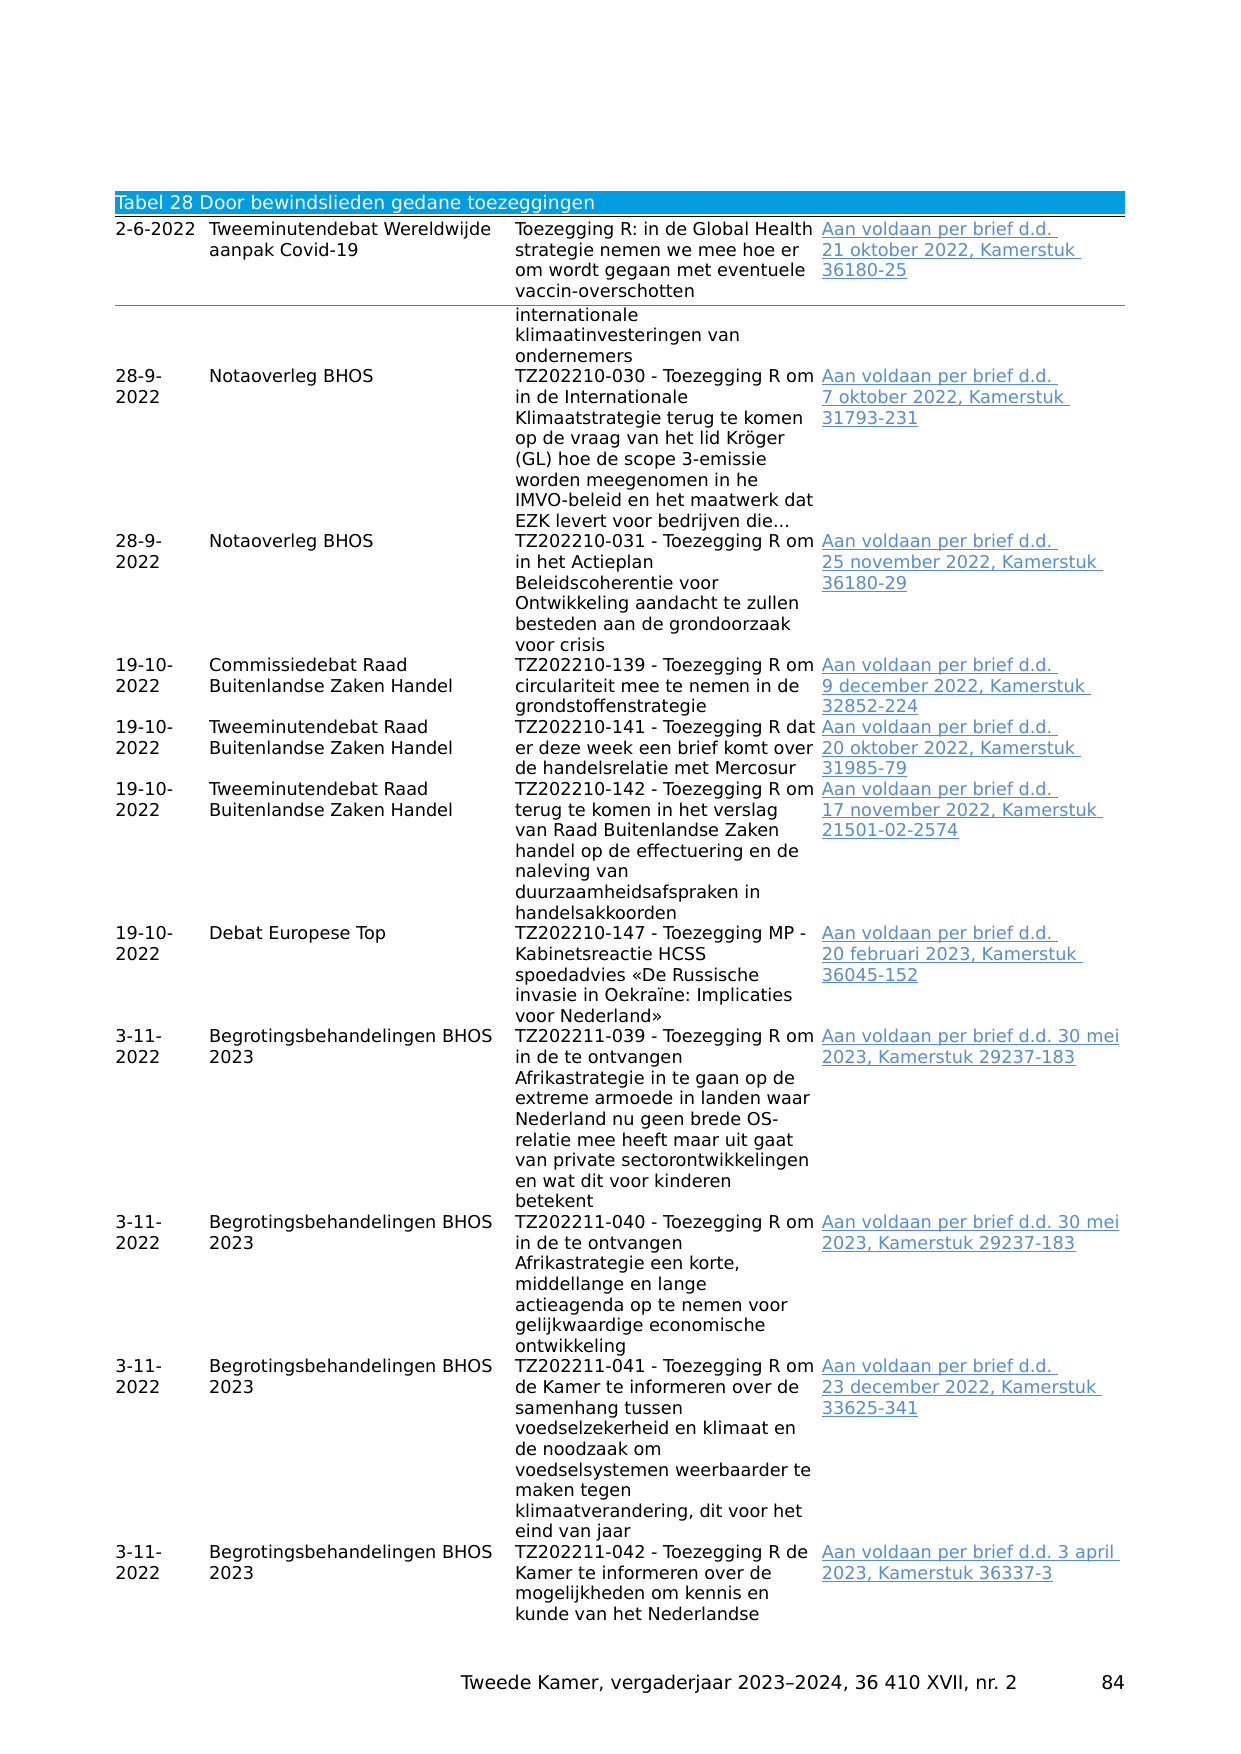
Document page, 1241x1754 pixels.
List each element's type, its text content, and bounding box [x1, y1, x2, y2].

table_cell 19-10-2022 [115, 923, 206, 1026]
table_cell [206, 306, 512, 366]
table_cell 2-6-2022 [115, 217, 206, 304]
table_cell Tweeminutendebat Wereldwijde aanpak Covid-19 [206, 217, 512, 304]
table_cell 28-9-2022 [115, 531, 206, 655]
table_cell Tweeminutendebat Raad Buitenlandse Zaken Handel [206, 779, 512, 923]
table_cell Begrotingsbehandelingen BHOS 2023 [206, 1026, 512, 1212]
table_cell TZ202210-030 - Toezegging R om in de Internationale Klimaatstrategie terug te komen op de vraag van het lid Kröger (GL) hoe de scope 3-emissie worden meegenomen in he IMVO-beleid en het maatwerk dat EZK levert voor bedrijven die... [512, 366, 819, 531]
table_cell TZ202210-142 - Toezegging R om terug te komen in het verslag van Raad Buitenlandse Zaken handel op de effectuering en de naleving van duurzaamheidsafspraken in handelsakkoorden [512, 779, 819, 923]
table_cell Aan voldaan per brief d.d. 30 mei 2023, Kamerstuk 29237-183 [819, 1026, 1125, 1212]
table_cell Begrotingsbehandelingen BHOS 2023 [206, 1542, 512, 1624]
table_cell 3-11-2022 [115, 1026, 206, 1212]
table_cell 28-9-2022 [115, 366, 206, 531]
table_cell 3-11-2022 [115, 1356, 206, 1542]
table_cell Aan voldaan per brief d.d. 17 november 2022, Kamerstuk 21501-02-2574 [819, 779, 1125, 923]
table_cell 3-11-2022 [115, 1212, 206, 1356]
table_cell TZ202211-040 - Toezegging R om in de te ontvangen Afrikastrategie een korte, middellange en lange actieagenda op te nemen voor gelijkwaardige economische ontwikkeling [512, 1212, 819, 1356]
table_cell internationale klimaatinvesteringen van ondernemers [512, 306, 819, 366]
table_cell Toezegging R: in de Global Health strategie nemen we mee hoe er om wordt gegaan met eventuele vaccin-overschotten [512, 217, 819, 304]
table_cell 19-10-2022 [115, 655, 206, 717]
table_cell Aan voldaan per brief d.d. 25 november 2022, Kamerstuk 36180-29 [819, 531, 1125, 655]
table_cell Aan voldaan per brief d.d. 21 oktober 2022, Kamerstuk 36180-25 [819, 217, 1125, 304]
table_cell Aan voldaan per brief d.d. 30 mei 2023, Kamerstuk 29237-183 [819, 1212, 1125, 1356]
table_cell Debat Europese Top [206, 923, 512, 1026]
table_cell Aan voldaan per brief d.d. 20 oktober 2022, Kamerstuk 31985-79 [819, 717, 1125, 779]
table_cell Begrotingsbehandelingen BHOS 2023 [206, 1356, 512, 1542]
table_cell 19-10-2022 [115, 779, 206, 923]
table_cell Notaoverleg BHOS [206, 366, 512, 531]
table_cell Aan voldaan per brief d.d. 7 oktober 2022, Kamerstuk 31793-231 [819, 366, 1125, 531]
table_cell Aan voldaan per brief d.d. 23 december 2022, Kamerstuk 33625-341 [819, 1356, 1125, 1542]
table_cell TZ202211-042 - Toezegging R de Kamer te informeren over de mogelijkheden om kennis en kunde van het Nederlandse [512, 1542, 819, 1624]
table_cell TZ202210-147 - Toezegging MP - Kabinetsreactie HCSS spoedadvies «De Russische invasie in Oekraïne: Implicaties voor Nederland» [512, 923, 819, 1026]
table_cell Tweeminutendebat Raad Buitenlandse Zaken Handel [206, 717, 512, 779]
table_cell TZ202210-139 - Toezegging R om circulariteit mee te nemen in de grondstoffenstrategie [512, 655, 819, 717]
table_cell Notaoverleg BHOS [206, 531, 512, 655]
table_cell TZ202210-141 - Toezegging R dat er deze week een brief komt over de handelsrelatie met Mercosur [512, 717, 819, 779]
table_cell Commissiedebat Raad Buitenlandse Zaken Handel [206, 655, 512, 717]
table_cell Aan voldaan per brief d.d. 9 december 2022, Kamerstuk 32852-224 [819, 655, 1125, 717]
table_cell TZ202211-039 - Toezegging R om in de te ontvangen Afrikastrategie in te gaan op de extreme armoede in landen waar Nederland nu geen brede OS-relatie mee heeft maar uit gaat van private sectorontwikkelingen en wat dit voor kinderen betekent [512, 1026, 819, 1212]
table_cell TZ202210-031 - Toezegging R om in het Actieplan Beleidscoherentie voor Ontwikkeling aandacht te zullen besteden aan de grondoorzaak voor crisis [512, 531, 819, 655]
table_cell 3-11-2022 [115, 1542, 206, 1624]
table_cell [819, 306, 1125, 366]
table_cell TZ202211-041 - Toezegging R om de Kamer te informeren over de samenhang tussen voedselzekerheid en klimaat en de noodzaak om voedselsystemen weerbaarder te maken tegen klimaatverandering, dit voor het eind van jaar [512, 1356, 819, 1542]
table_cell 19-10-2022 [115, 717, 206, 779]
table_cell Aan voldaan per brief d.d. 3 april 2023, Kamerstuk 36337-3 [819, 1542, 1125, 1624]
table_cell [115, 306, 206, 366]
table_cell Aan voldaan per brief d.d. 20 februari 2023, Kamerstuk 36045-152 [819, 923, 1125, 1026]
table_cell Begrotingsbehandelingen BHOS 2023 [206, 1212, 512, 1356]
